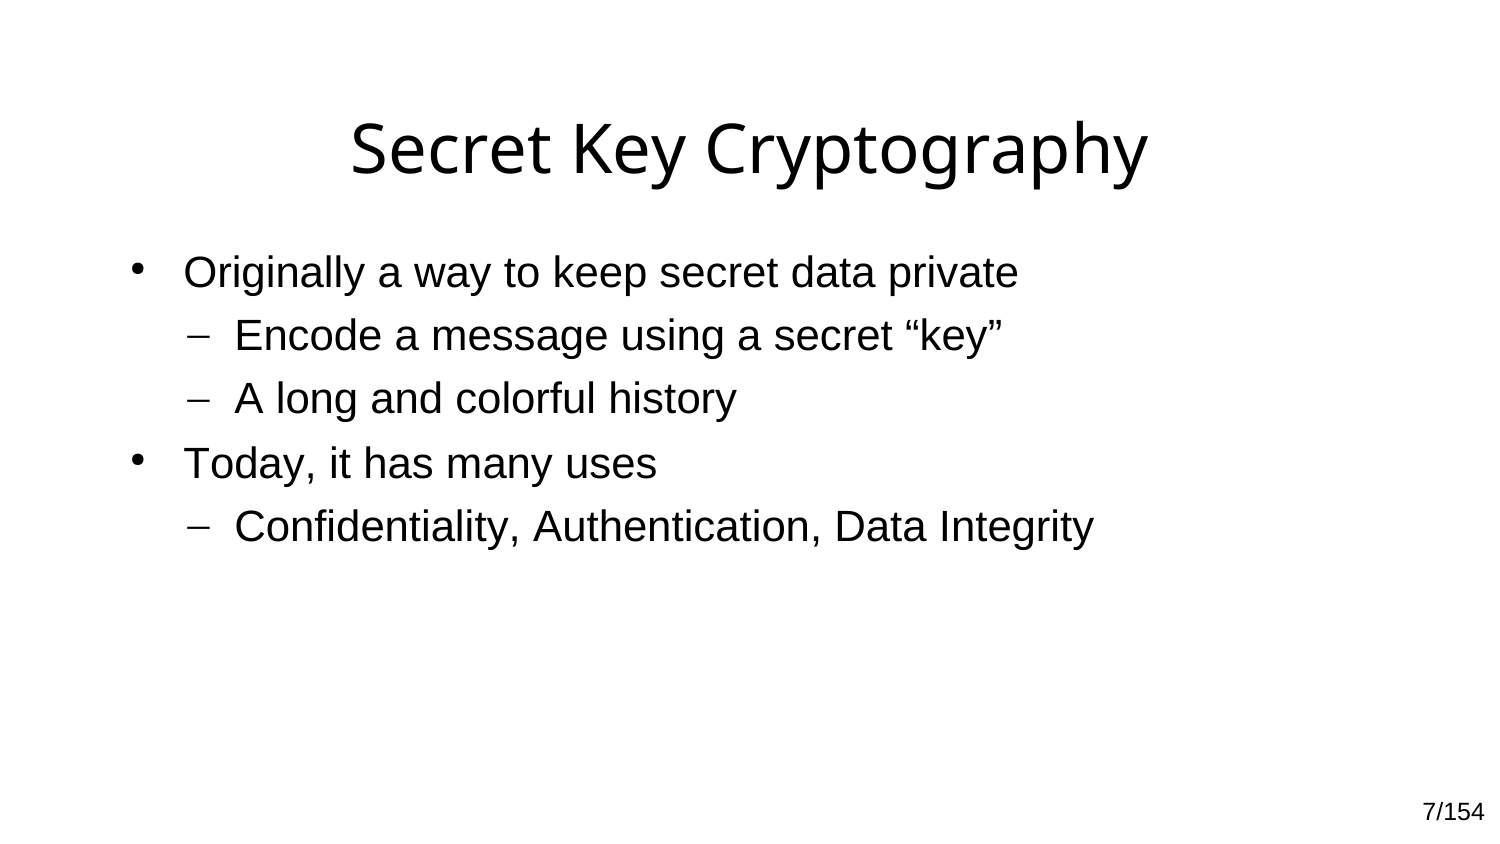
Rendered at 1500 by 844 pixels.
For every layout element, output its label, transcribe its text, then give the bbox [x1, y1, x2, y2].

list Originally a way to keep secret data private Encode a message using a secret “key” A long and colorful history Today, it has many uses Confidentiality, Authentication, Data Integrity [112, 243, 1388, 763]
title Secret Key Cryptography [112, 74, 1388, 216]
